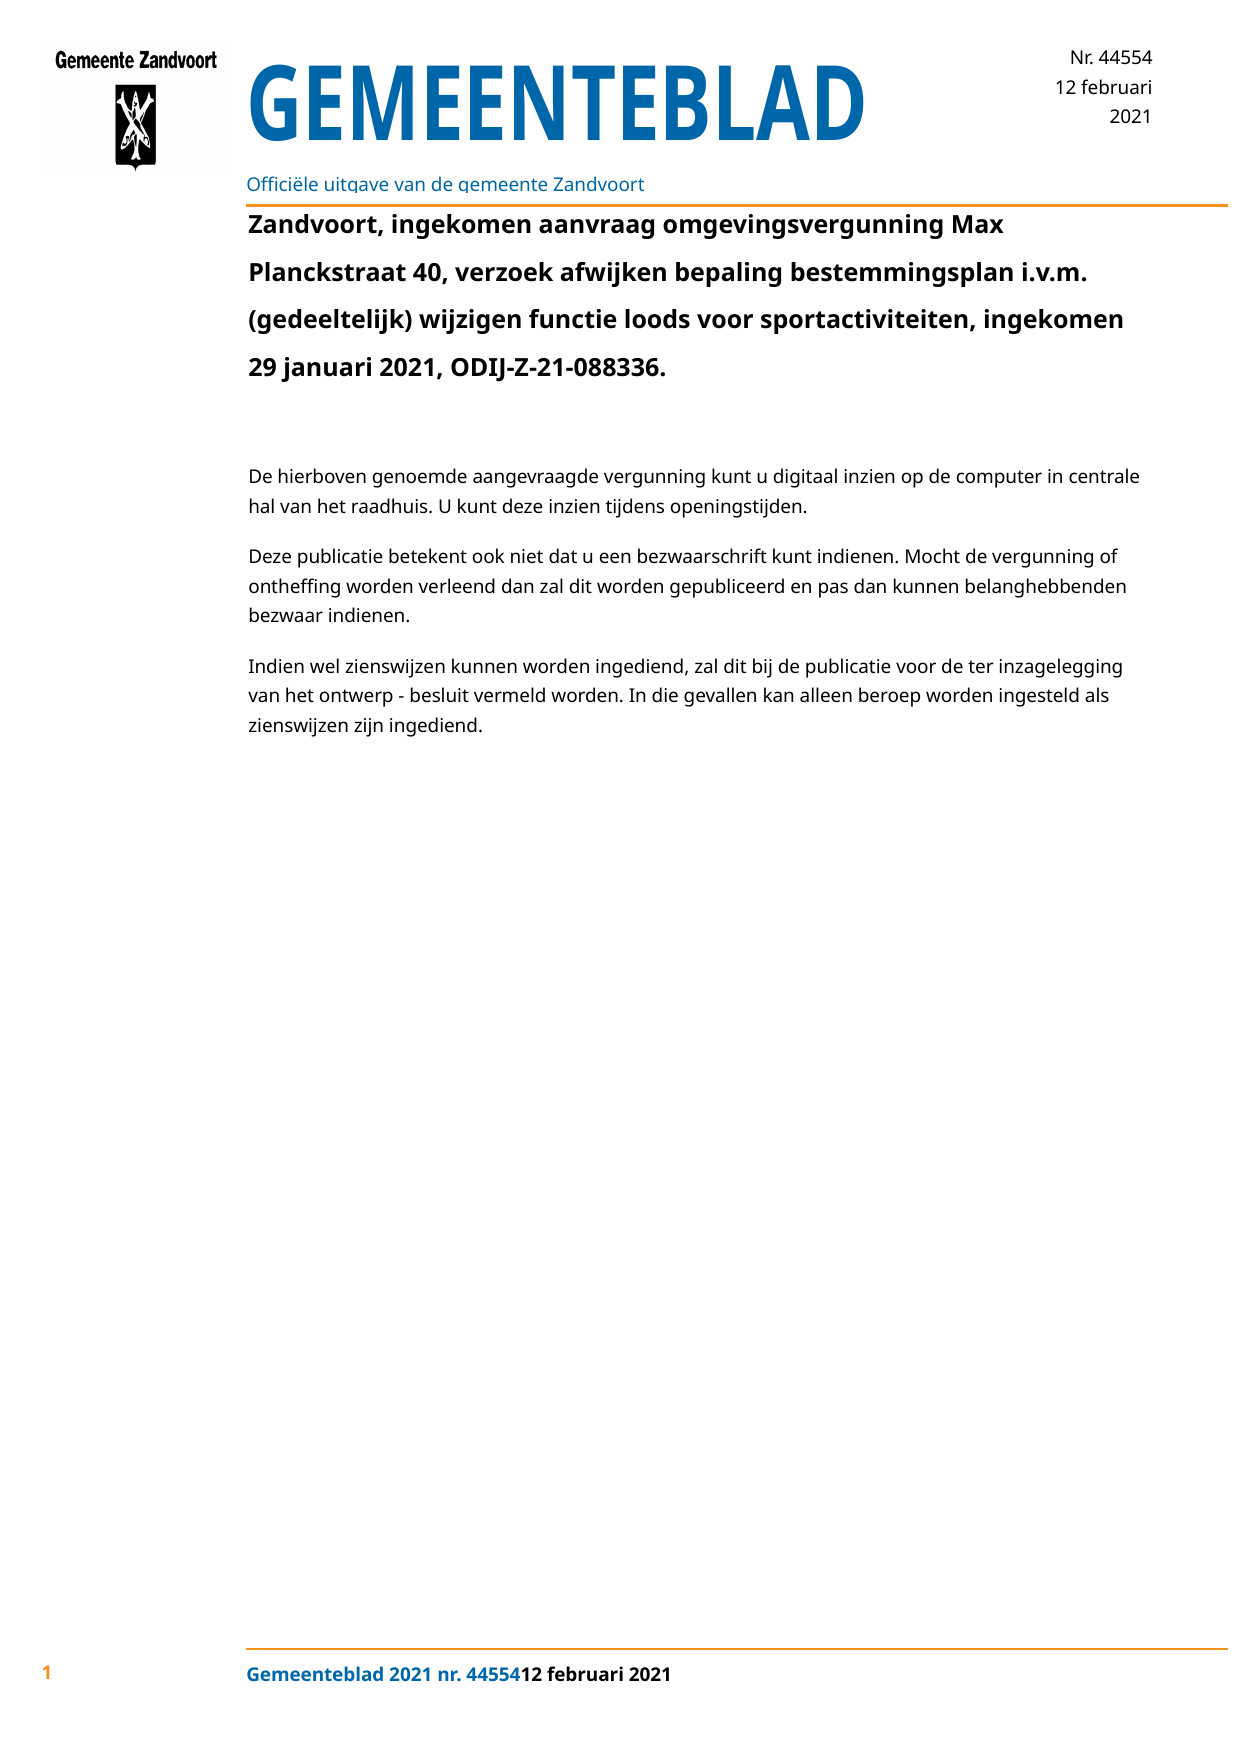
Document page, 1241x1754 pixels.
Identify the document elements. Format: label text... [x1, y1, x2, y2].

text Indien wel zienswijzen kunnen worden ingediend, zal dit bij de publicatie voor de ter inzagelegging van het ontwerp - besluit vermeld worden. In die gevallen kan alleen beroep worden ingesteld als zienswijzen zijn ingediend. [248, 653, 1152, 738]
text Zandvoort, ingekomen aanvraag omgevingsvergunning Max Planckstraat 40, verzoek afwijken bepaling bestemmingsplan i.v.m. (gedeeltelijk) wijzigen functie loods voor sportactiviteiten, ingekomen 29 januari 2021, ODIJ-Z-21-088336. [248, 207, 1152, 384]
text De hierboven genoemde aangevraagde vergunning kunt u digitaal inzien op de computer in centrale hal van het raadhuis. U kunt deze inzien tijdens openingstijden. [248, 463, 1152, 519]
picture [41, 47, 231, 172]
text Deze publicatie betekent ook niet dat u een bezwaarschrift kunt indienen. Mocht de vergunning of ontheffing worden verleend dan zal dit worden gepubliceerd en pas dan kunnen belanghebbenden bezwaar indienen. [248, 543, 1152, 628]
